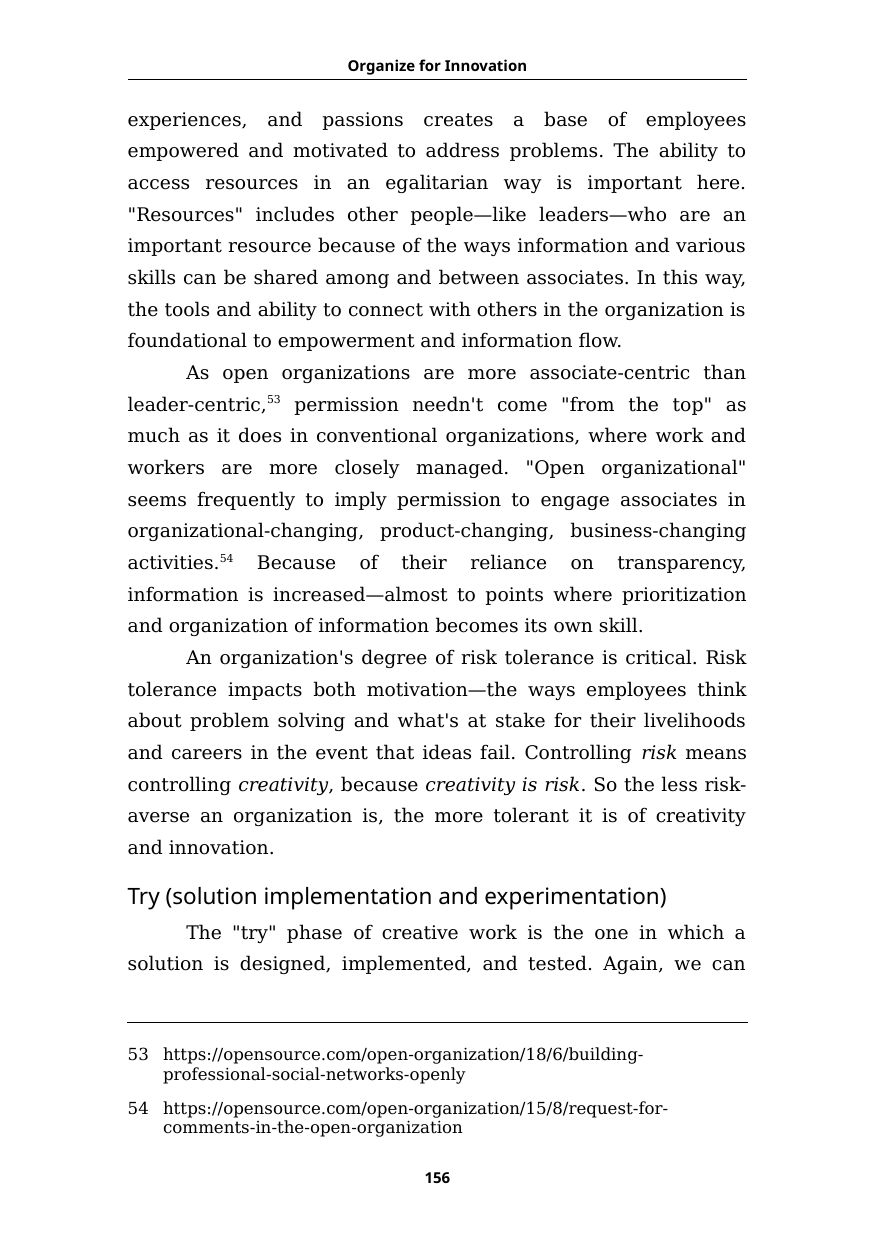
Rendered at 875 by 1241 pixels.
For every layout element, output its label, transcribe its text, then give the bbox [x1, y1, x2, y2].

text An organization's degree of risk tolerance is critical. Risk tolerance impacts both motivation—the ways employees think about problem solving and what's at stake for their livelihoods and careers in the event that ideas fail. Controlling risk means controlling creativity, because creativity is risk. So the less risk-averse an organization is, the more tolerant it is of creativity and innovation. [127, 647, 747, 859]
subtitle Try (solution implementation and experimentation) [127, 884, 747, 910]
text The "try" phase of creative work is the one in which a solution is designed, implemented, and tested. Again, we can [127, 922, 747, 975]
text As open organizations are more associate-centric than leader-centric, permission needn't come "from the top" as much as it does in conventional organizations, where work and workers are more closely managed. "Open organizational" seems frequently to imply permission to engage associates in organizational-changing, product-changing, business-changing activities. Because of their reliance on transparency, information is increased—almost to points where prioritization and organization of information becomes its own skill. [127, 362, 747, 637]
text experiences, and passions creates a base of employees empowered and motivated to address problems. The ability to access resources in an egalitarian way is important here. "Resources" includes other people—like leaders—who are an important resource because of the ways information and various skills can be shared among and between associates. In this way, the tools and ability to connect with others in the organization is foundational to empowerment and information flow. [127, 109, 747, 352]
text https://opensource.com/open-organization/18/6/building-professional-social-networks-openly [127, 1045, 747, 1084]
text https://opensource.com/open-organization/15/8/request-for-comments-in-the-open-organization [127, 1099, 747, 1138]
